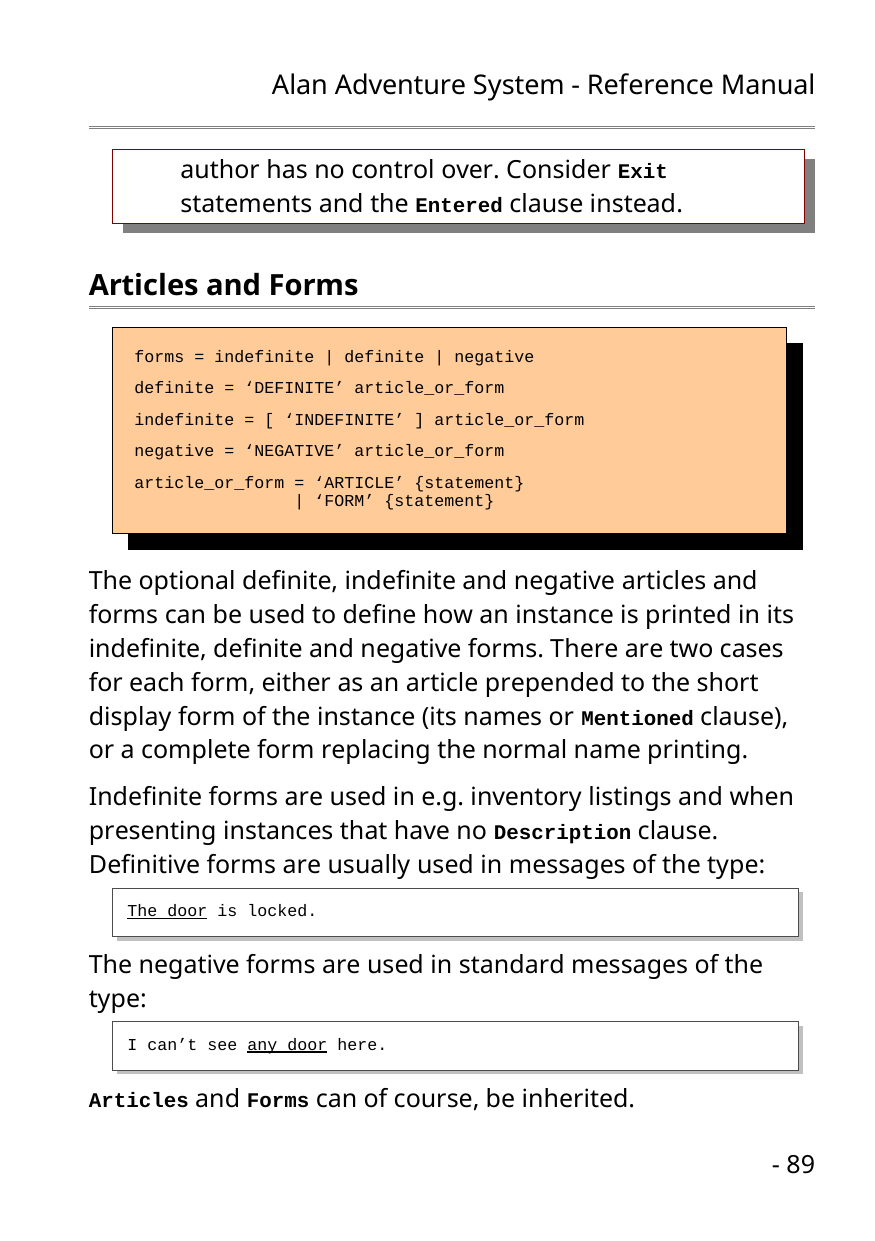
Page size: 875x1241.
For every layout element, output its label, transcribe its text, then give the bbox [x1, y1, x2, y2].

text The negative forms are used in standard messages of the type: [88, 947, 815, 1015]
text indefinite = [ ‘INDEFINITE’ ] article_or_form [113, 390, 786, 421]
subtitle Articles and Forms [88, 264, 815, 308]
text The door is locked. [113, 889, 798, 936]
text forms = indefinite | definite | negative [113, 328, 786, 358]
text The optional definite, indefinite and negative articles and forms can be used to define how an instance is printed in its indefinite, definite and negative forms. There are two cases for each form, either as an article prepended to the short display form of the instance (its names or Mentioned clause), or a complete form replacing the normal name printing. [88, 563, 815, 766]
text article_or_form = ‘ARTICLE’ {statement} | ‘FORM’ {statement} [113, 453, 786, 533]
list author has no control over. Consider Exit statements and the Entered clause instead. [113, 150, 804, 222]
text definite = ‘DEFINITE’ article_or_form [113, 358, 786, 390]
text Articles and Forms can of course, be inherited. [88, 1081, 815, 1115]
text Indefinite forms are used in e.g. inventory listings and when presenting instances that have no Description clause. Definitive forms are usually used in messages of the type: [88, 779, 815, 881]
text I can’t see any door here. [113, 1022, 798, 1070]
text negative = ‘NEGATIVE’ article_or_form [113, 421, 786, 453]
